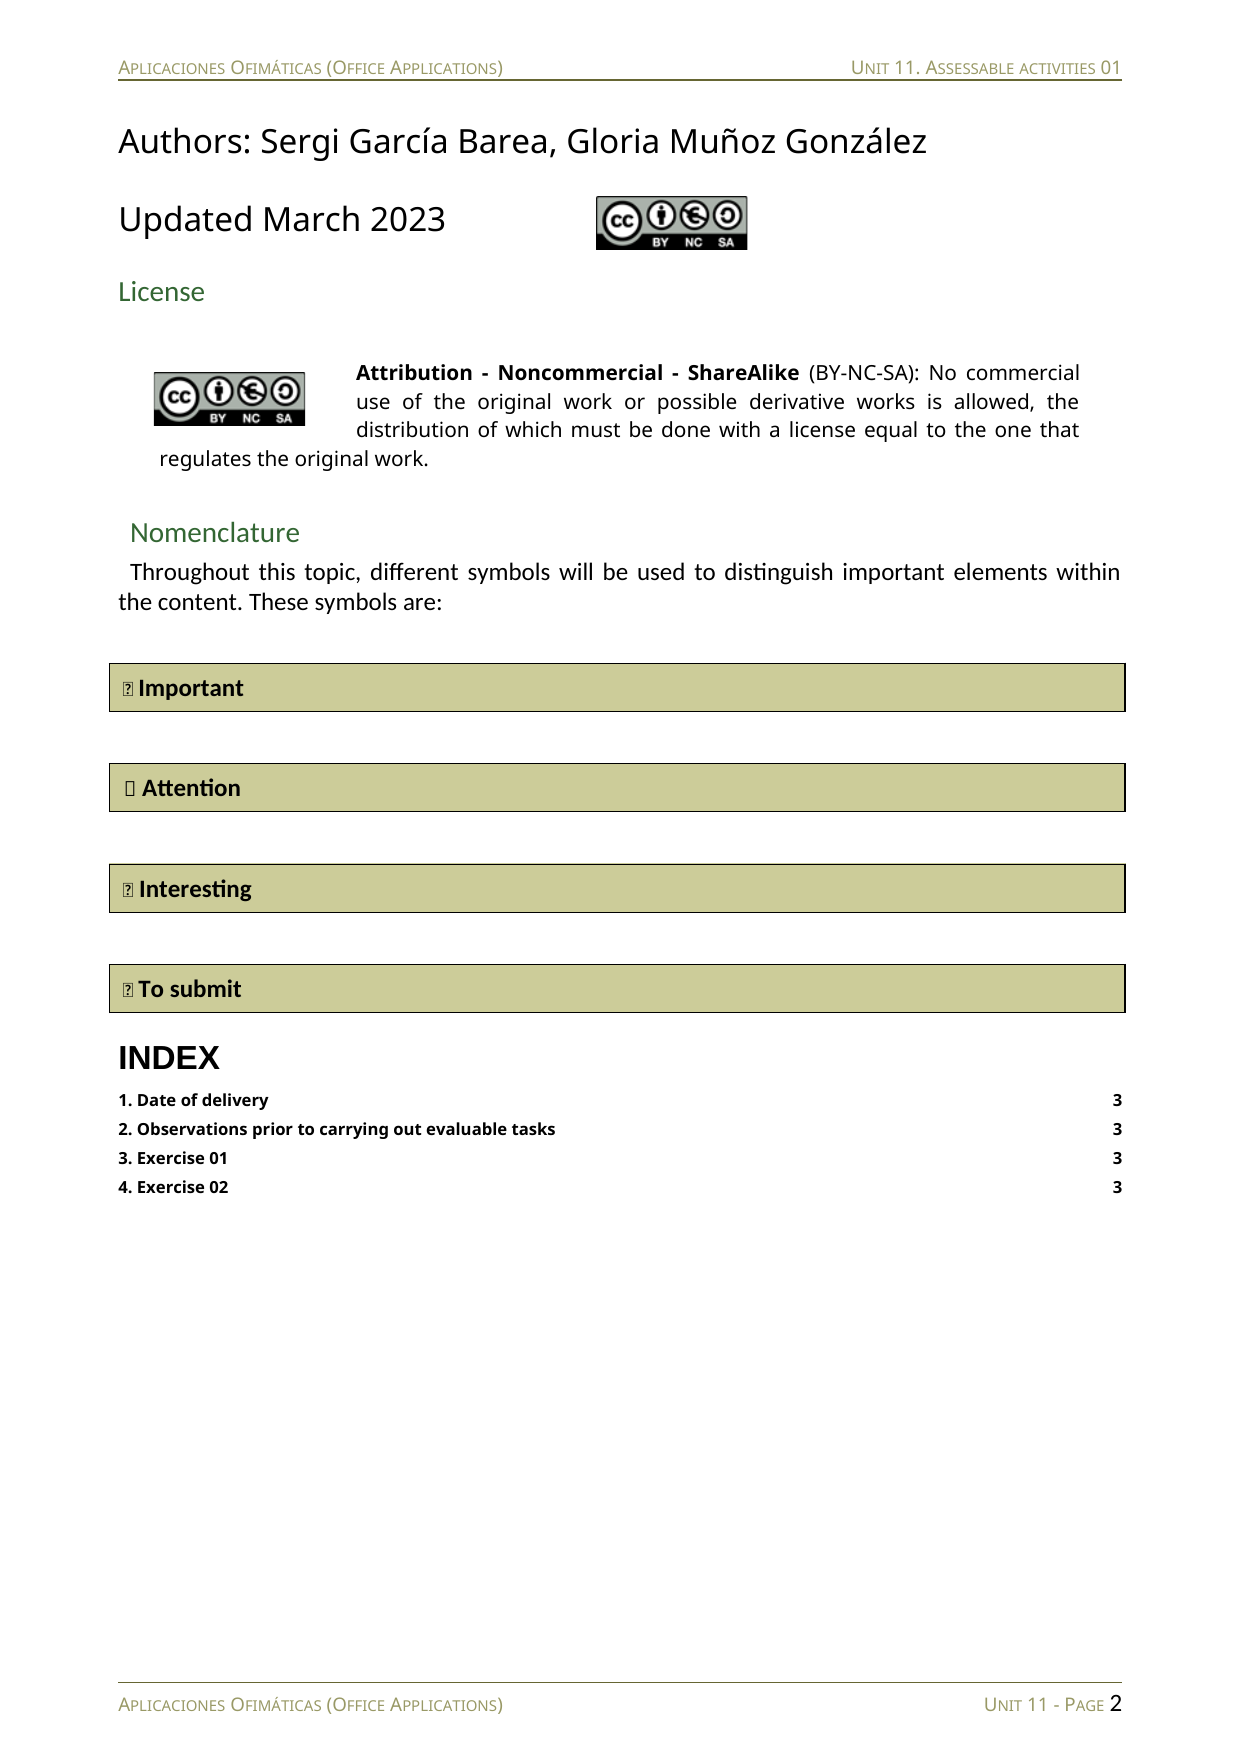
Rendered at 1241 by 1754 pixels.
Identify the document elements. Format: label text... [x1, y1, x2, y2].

picture [596, 196, 748, 250]
text 📖 Important [110, 664, 1124, 711]
text License [118, 273, 1122, 309]
text Nomenclature [118, 514, 1122, 549]
text INDEX [118, 1038, 1122, 1077]
text Updated March 2023 [118, 196, 596, 241]
text 1. Date of delivery 3 [118, 1089, 1122, 1112]
picture [153, 372, 306, 426]
text Authors: Sergi García Barea, Gloria Muñoz González [118, 118, 1122, 163]
text 3. Exercise 01 3 [118, 1147, 1122, 1170]
text [748, 196, 1122, 241]
text 2. Observations prior to carrying out evaluable tasks 3 [118, 1118, 1122, 1141]
text Attribution - Noncommercial - ShareAlike (BY-NC-SA): No commercial use of the original work or possible derivative works is allowed, the distribution of which must be done with a license equal to the one that regulates the original work. [159, 358, 1080, 472]
text 4. Exercise 02 3 [118, 1176, 1122, 1199]
text 💬 Interesting [110, 865, 1124, 912]
text Throughout this topic, different symbols will be used to distinguish important elements within the content. These symbols are: [118, 556, 1122, 617]
text 📕 To submit [110, 965, 1124, 1012]
text ❕ Attention [110, 764, 1124, 811]
